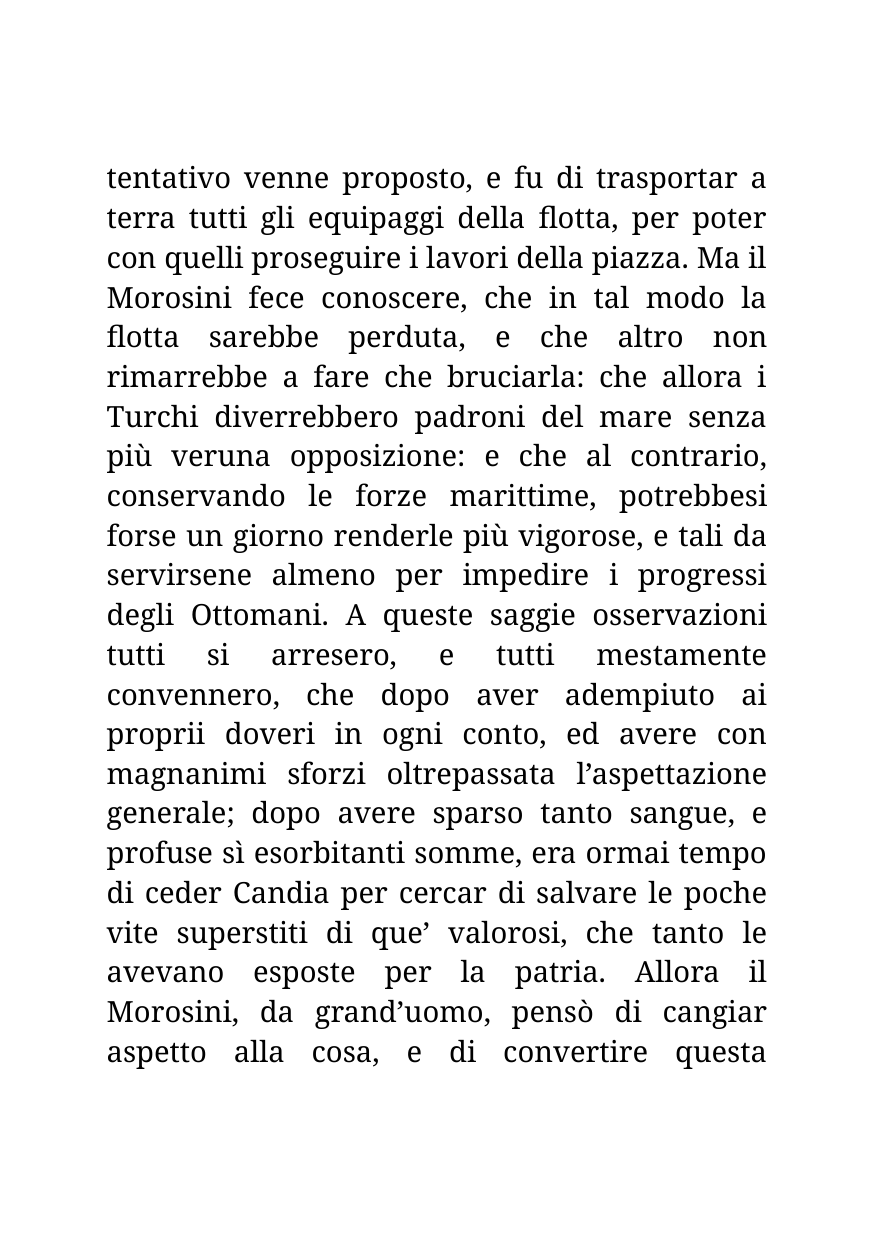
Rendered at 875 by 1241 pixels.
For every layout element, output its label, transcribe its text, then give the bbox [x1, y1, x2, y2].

text tentativo venne proposto, e fu di trasportar a terra tutti gli equipaggi della flotta, per poter con quelli proseguire i lavori della piazza. Ma il Morosini fece conoscere, che in tal modo la flotta sarebbe perduta, e che altro non rimarrebbe a fare che bruciarla: che allora i Turchi diverrebbero padroni del mare senza più veruna opposizione: e che al contrario, conservando le forze marittime, potrebbesi forse un giorno renderle più vigorose, e tali da servirsene almeno per impedire i progressi degli Ottomani. A queste saggie osservazioni tutti si arresero, e tutti mestamente convennero, che dopo aver adempiuto ai proprii doveri in ogni conto, ed avere con magnanimi sforzi oltrepassata l’aspettazione generale; dopo avere sparso tanto sangue, e profuse sì esorbitanti somme, era ormai tempo di ceder Candia per cercar di salvare le poche vite superstiti di que’ valorosi, che tanto le avevano esposte per la patria. Allora il Morosini, da grand’uomo, pensò di cangiar aspetto alla cosa, e di convertire questa [106, 158, 768, 1071]
